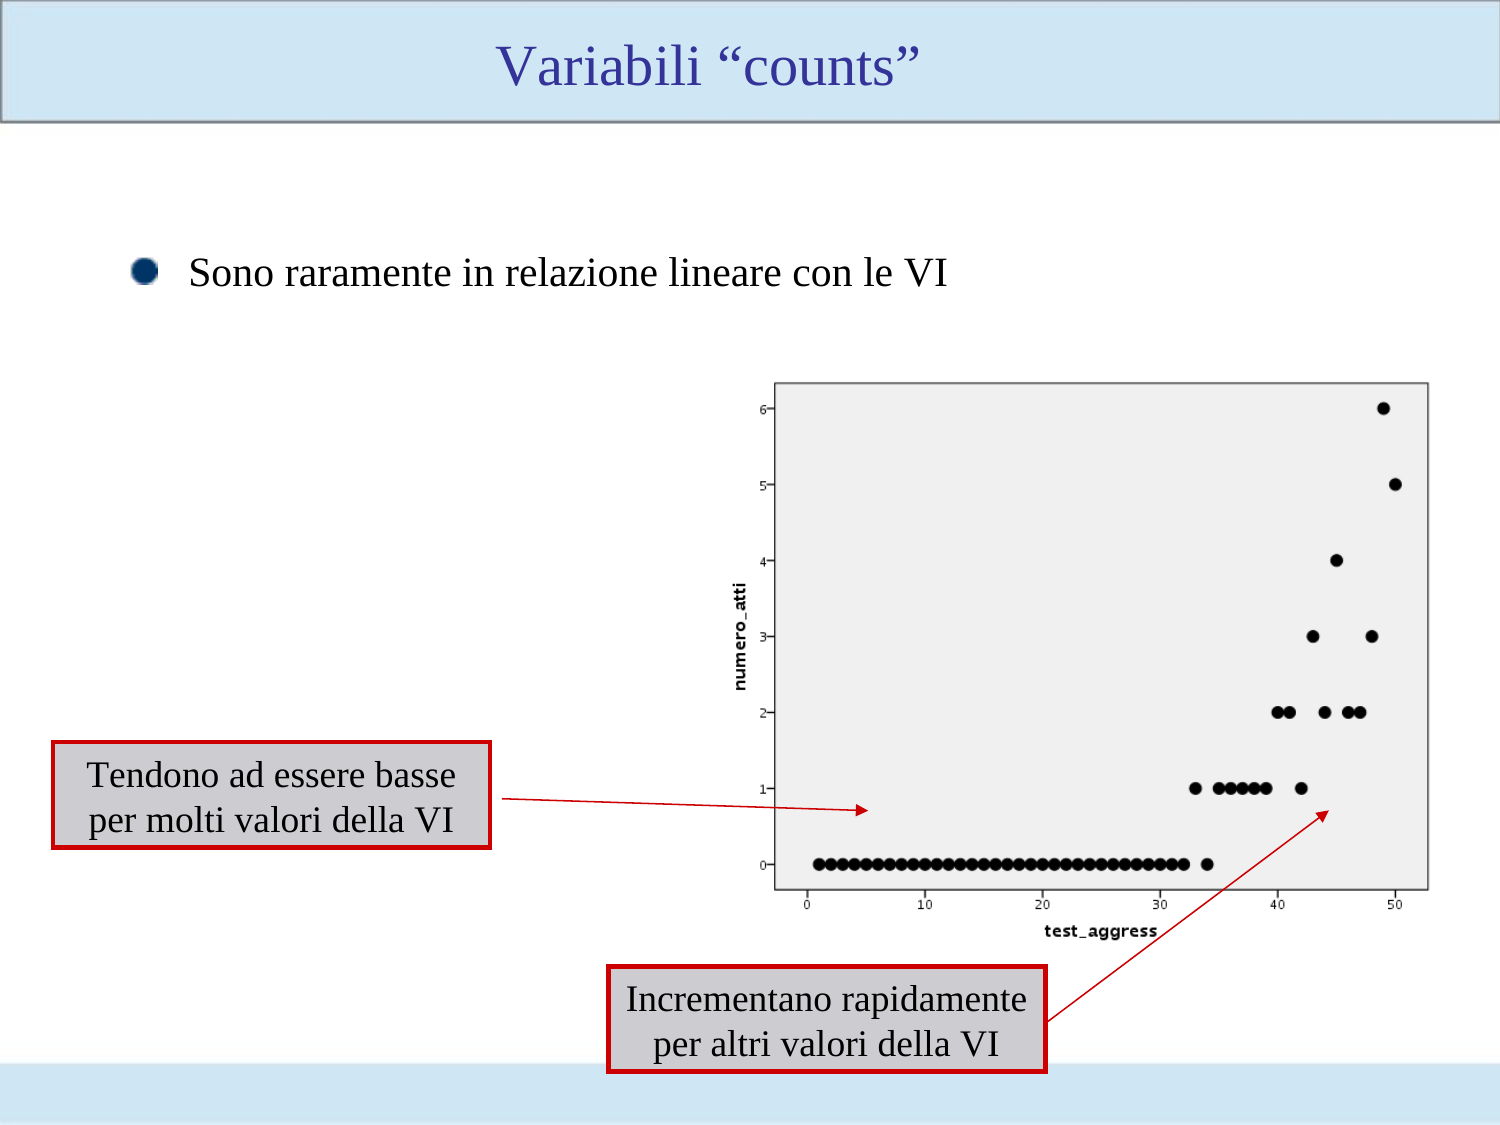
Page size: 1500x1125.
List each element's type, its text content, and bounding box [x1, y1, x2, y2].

picture [0, 0, 1500, 1125]
title Variabili “counts” [226, 19, 1191, 106]
text_box Tendono ad essere basse per molti valori della VI [53, 741, 491, 848]
text_box Sono raramente in relazione lineare con le VI [112, 227, 1288, 303]
text_box Incrementano rapidamente per altri valori della VI [608, 966, 1046, 1072]
